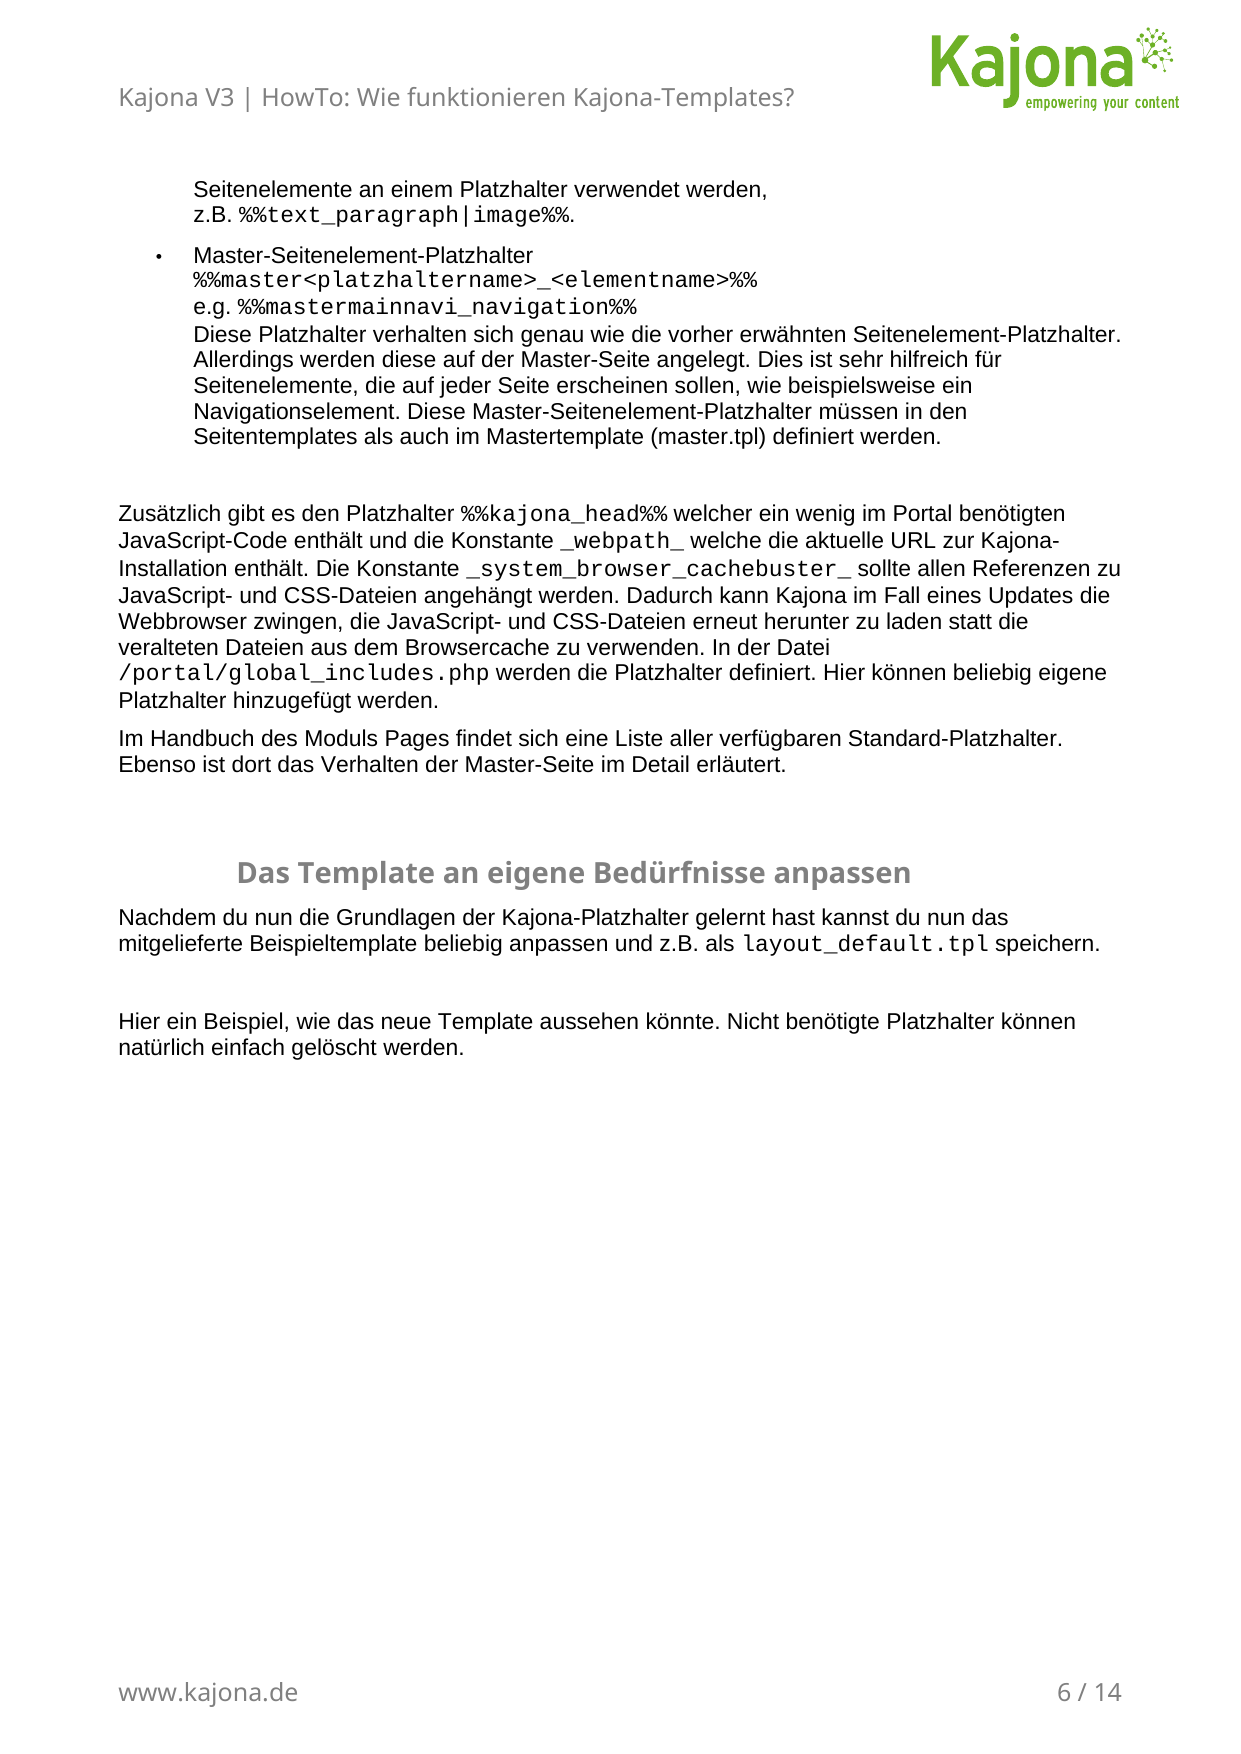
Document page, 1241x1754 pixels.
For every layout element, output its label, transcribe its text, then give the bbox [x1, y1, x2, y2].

text Zusätzlich gibt es den Platzhalter %%kajona_head%% welcher ein wenig im Portal benötigten JavaScript-Code enthält und die Konstante _webpath_ welche die aktuelle URL zur Kajona-Installation enthält. Die Konstante _system_browser_cachebuster_ sollte allen Referenzen zu JavaScript- und CSS-Dateien angehängt werden. Dadurch kann Kajona im Fall eines Updates die Webbrowser zwingen, die JavaScript- und CSS-Dateien erneut herunter zu laden statt die veralteten Dateien aus dem Browsercache zu verwenden. In der Datei /portal/global_includes.php werden die Platzhalter definiert. Hier können beliebig eigene Platzhalter hinzugefügt werden. [118, 500, 1122, 713]
subtitle Das Template an eigene Bedürfnisse anpassen [118, 852, 1122, 892]
text Hier ein Beispiel, wie das neue Template aussehen könnte. Nicht benötigte Platzhalter können natürlich einfach gelöscht werden. [118, 1008, 1122, 1060]
list Seitenelemente an einem Platzhalter verwendet werden, z.B. %%text_paragraph|image%%. [156, 177, 1122, 230]
list Master-Seitenelement-Platzhalter %%master<platzhaltername>_<elementname>%% e.g. %%mastermainnavi_navigation%% Diese Platzhalter verhalten sich genau wie die vorher erwähnten Seitenelement-Platzhalter. Allerdings werden diese auf der Master-Seite angelegt. Dies ist sehr hilfreich für Seitenelemente, die auf jeder Seite erscheinen sollen, wie beispielsweise ein Navigationselement. Diese Master-Seitenelement-Platzhalter müssen in den Seitentemplates als auch im Mastertemplate (master.tpl) definiert werden. [156, 242, 1122, 449]
text Nachdem du nun die Grundlagen der Kajona-Platzhalter gelernt hast kannst du nun das mitgelieferte Beispieltemplate beliebig anpassen und z.B. als layout_default.tpl speichern. [118, 905, 1122, 958]
text Im Handbuch des Moduls Pages findet sich eine Liste aller verfügbaren Standard-Platzhalter. Ebenso ist dort das Verhalten der Master-Seite im Detail erläutert. [118, 726, 1122, 777]
